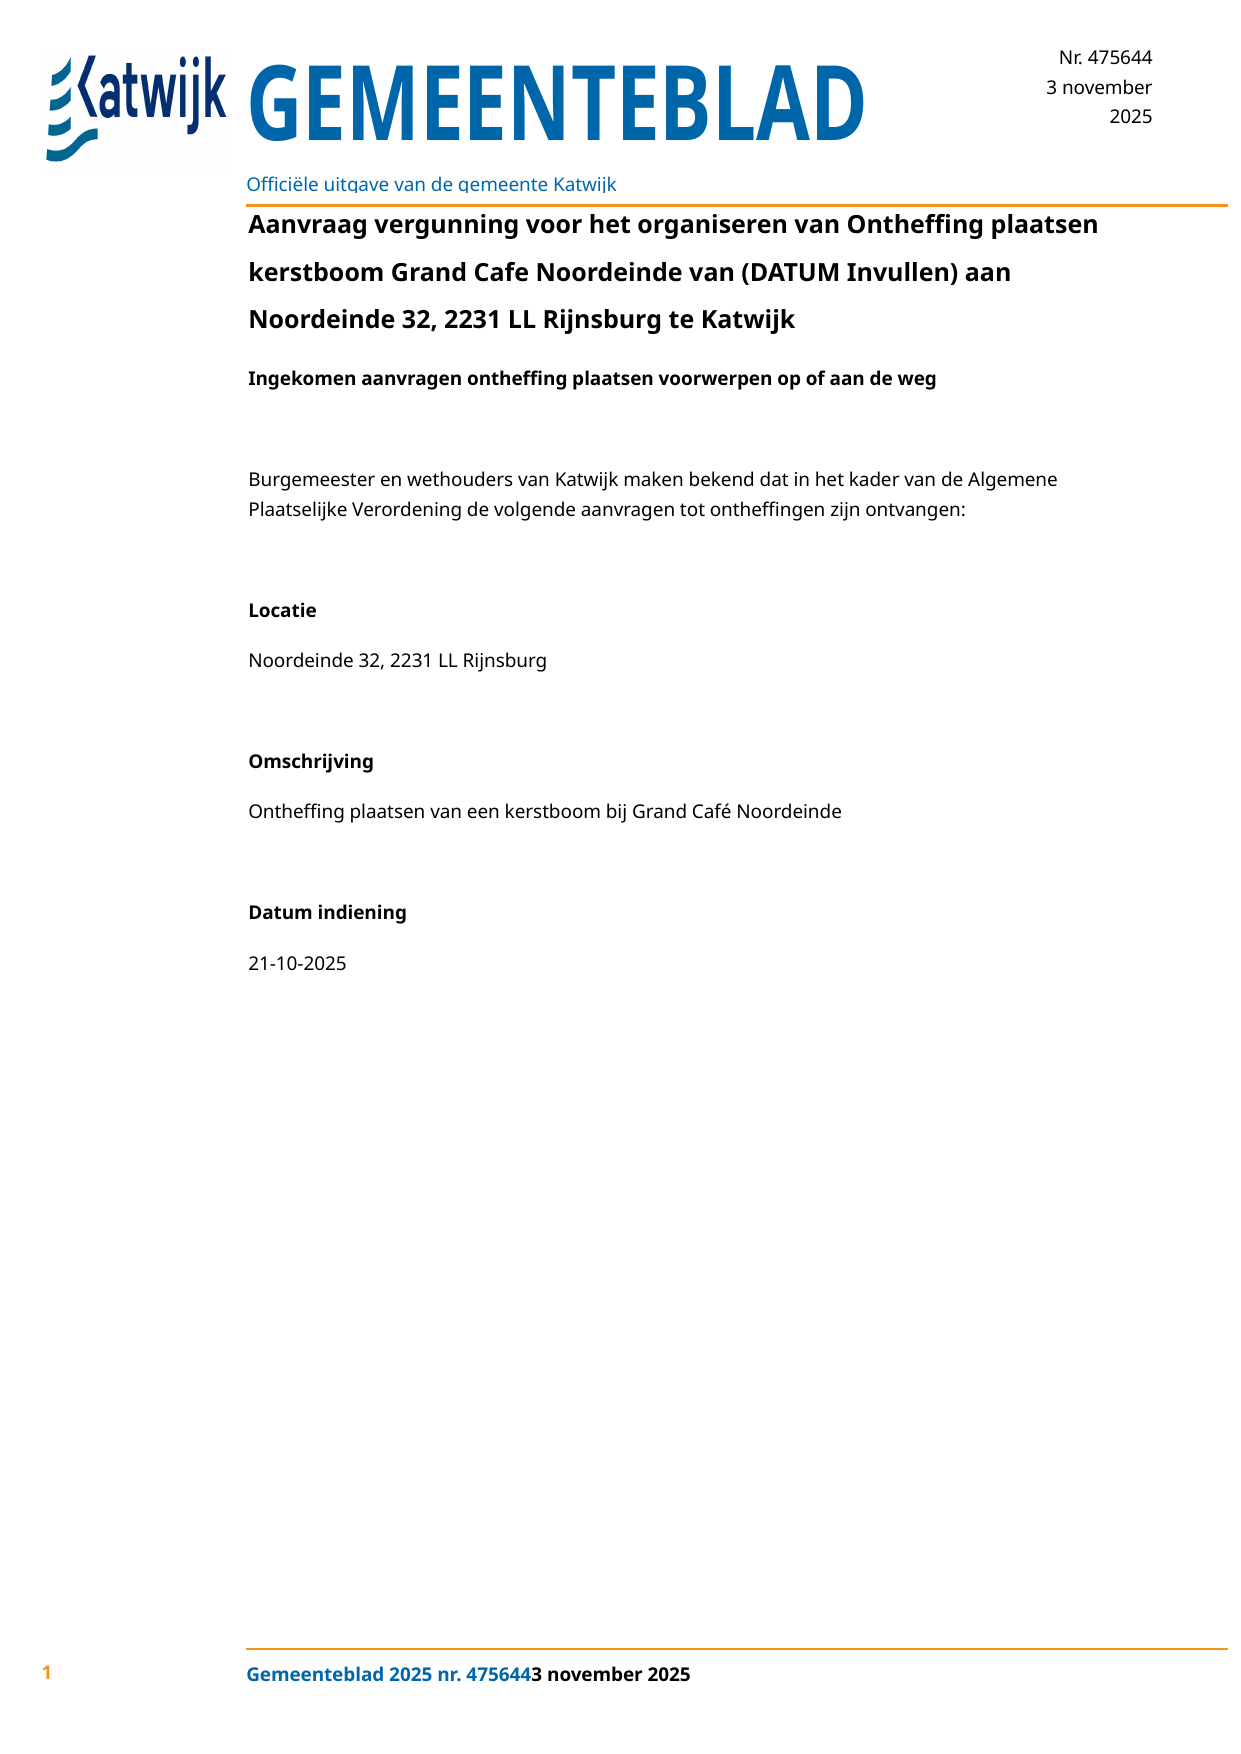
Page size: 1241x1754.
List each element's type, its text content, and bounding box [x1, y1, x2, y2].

text Ingekomen aanvragen ontheffing plaatsen voorwerpen op of aan de weg [248, 366, 1152, 391]
text Burgemeester en wethouders van Katwijk maken bekend dat in het kader van de Algemene Plaatselijke Verordening de volgende aanvragen tot ontheffingen zijn ontvangen: [248, 466, 1152, 522]
text Omschrijving [248, 748, 1152, 774]
text Ontheffing plaatsen van een kerstboom bij Grand Café Noordeinde [248, 798, 1152, 824]
text Datum indiening [248, 899, 1152, 925]
text Locatie [248, 597, 1152, 622]
picture [41, 47, 231, 172]
text Aanvraag vergunning voor het organiseren van Ontheffing plaatsen kerstboom Grand Cafe Noordeinde van (DATUM Invullen) aan Noordeinde 32, 2231 LL Rijnsburg te Katwijk [248, 207, 1152, 336]
text 21-10-2025 [248, 950, 1152, 975]
text Noordeinde 32, 2231 LL Rijnsburg [248, 647, 1152, 673]
